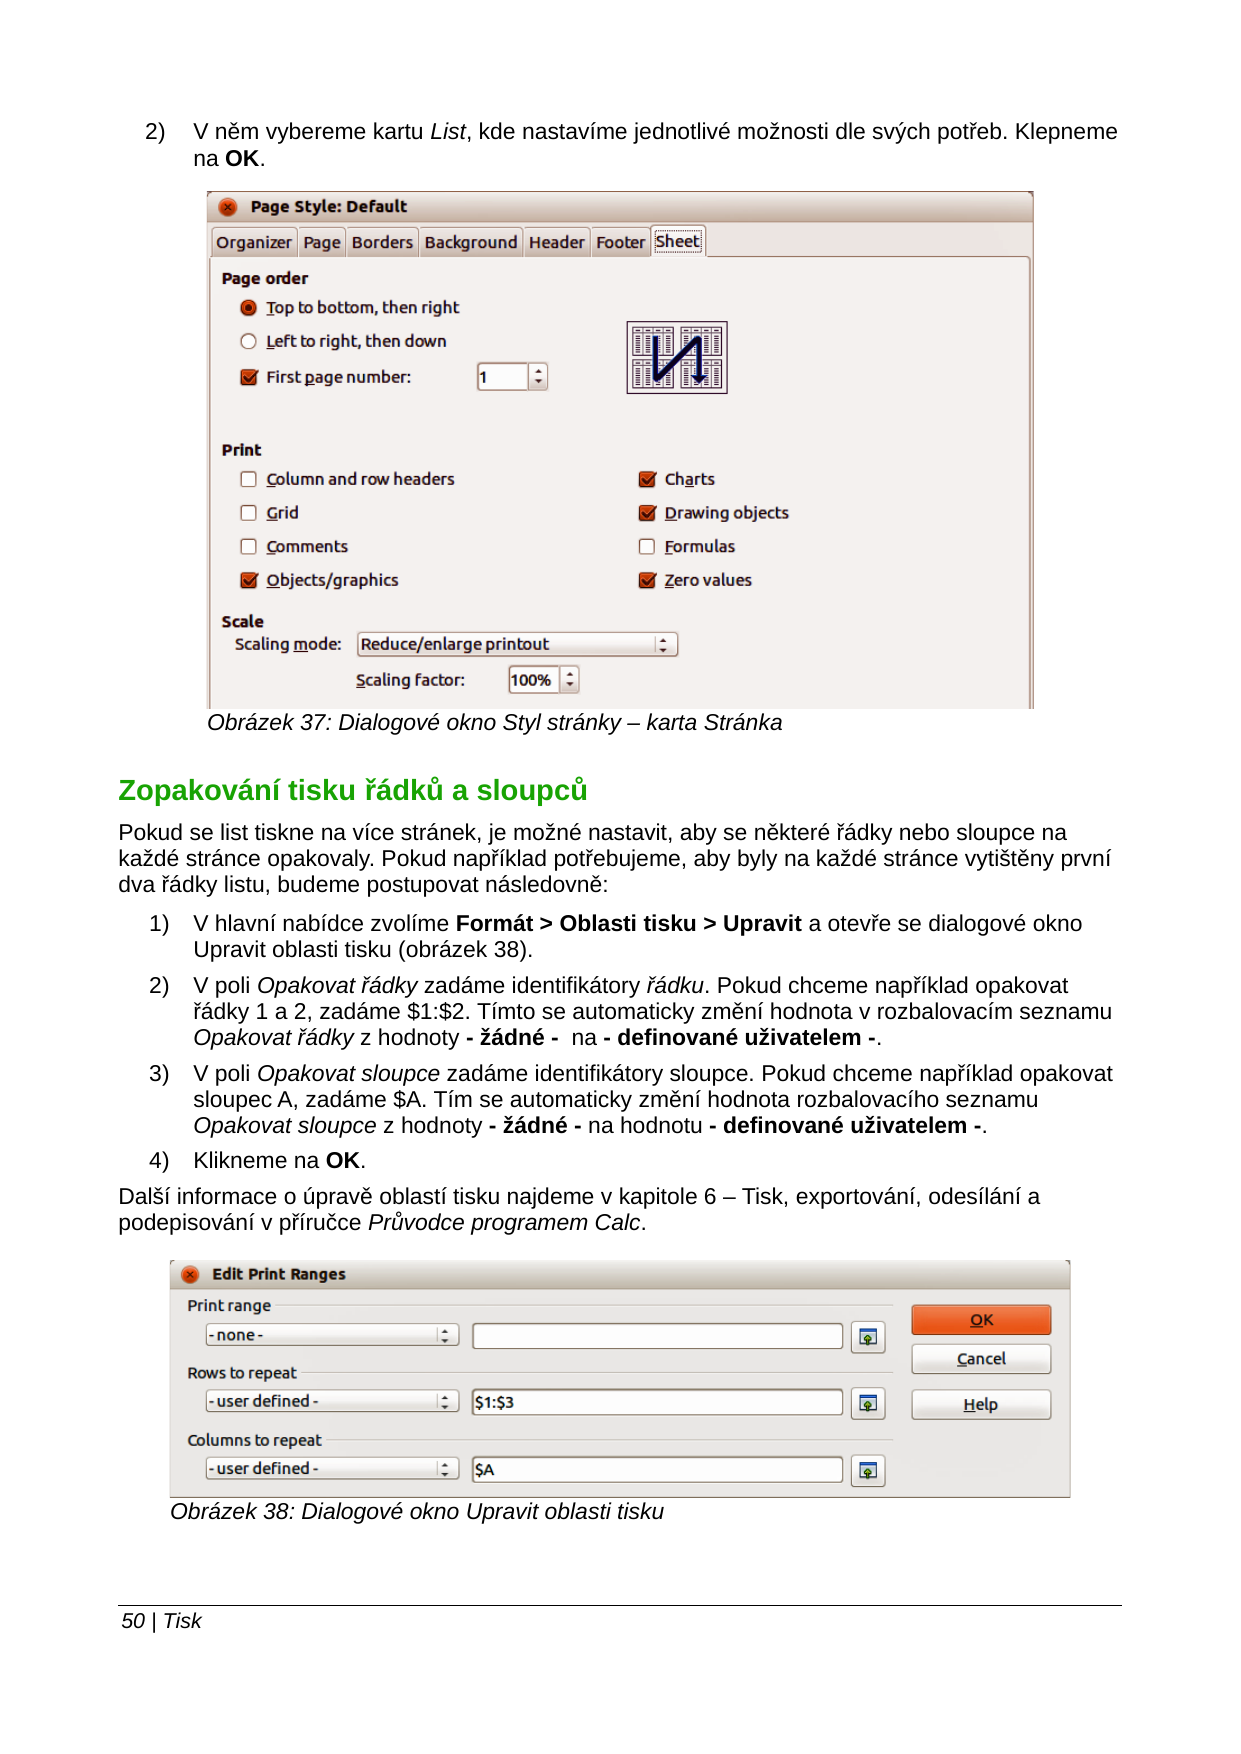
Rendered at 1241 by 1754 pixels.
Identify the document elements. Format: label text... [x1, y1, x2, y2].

list V poli Opakovat řádky zadáme identifikátory řádku. Pokud chceme například opakovat řádky 1 a 2, zadáme $1:$2. Tímto se automaticky změní hodnota v rozbalovacím seznamu Opakovat řádky z hodnoty - žádné - na - definované uživatelem -. [169, 972, 1122, 1051]
picture [206, 191, 1034, 709]
text Obrázek 37: Dialogové okno Styl stránky – karta Stránka [207, 709, 1033, 735]
list V něm vybereme kartu List, kde nastavíme jednotlivé možnosti dle svých potřeb. Klepneme na OK. [165, 118, 1122, 171]
list V poli Opakovat sloupce zadáme identifikátory sloupce. Pokud chceme například opakovat sloupec A, zadáme $A. Tím se automaticky změní hodnota rozbalovacího seznamu Opakovat sloupce z hodnoty - žádné - na hodnotu - definované uživatelem -. [169, 1059, 1122, 1139]
list Klikneme na OK. [169, 1147, 1122, 1174]
subtitle Zopakování tisku řádků a sloupců [118, 773, 1122, 807]
text Další informace o úpravě oblastí tisku najdeme v kapitole 6 – Tisk, exportování, odesílání a podepisování v příručce Průvodce programem Calc. [118, 1183, 1122, 1235]
picture [169, 1260, 1071, 1498]
list V hlavní nabídce zvolíme Formát > Oblasti tisku > Upravit a otevře se dialogové okno Upravit oblasti tisku (obrázek 38). [169, 910, 1122, 963]
text Pokud se list tiskne na více stránek, je možné nastavit, aby se některé řádky nebo sloupce na každé stránce opakovaly. Pokud například potřebujeme, aby byly na každé stránce vytištěny první dva řádky listu, budeme postupovat následovně: [118, 818, 1122, 898]
text Obrázek 38: Dialogové okno Upravit oblasti tisku [170, 1498, 1070, 1524]
